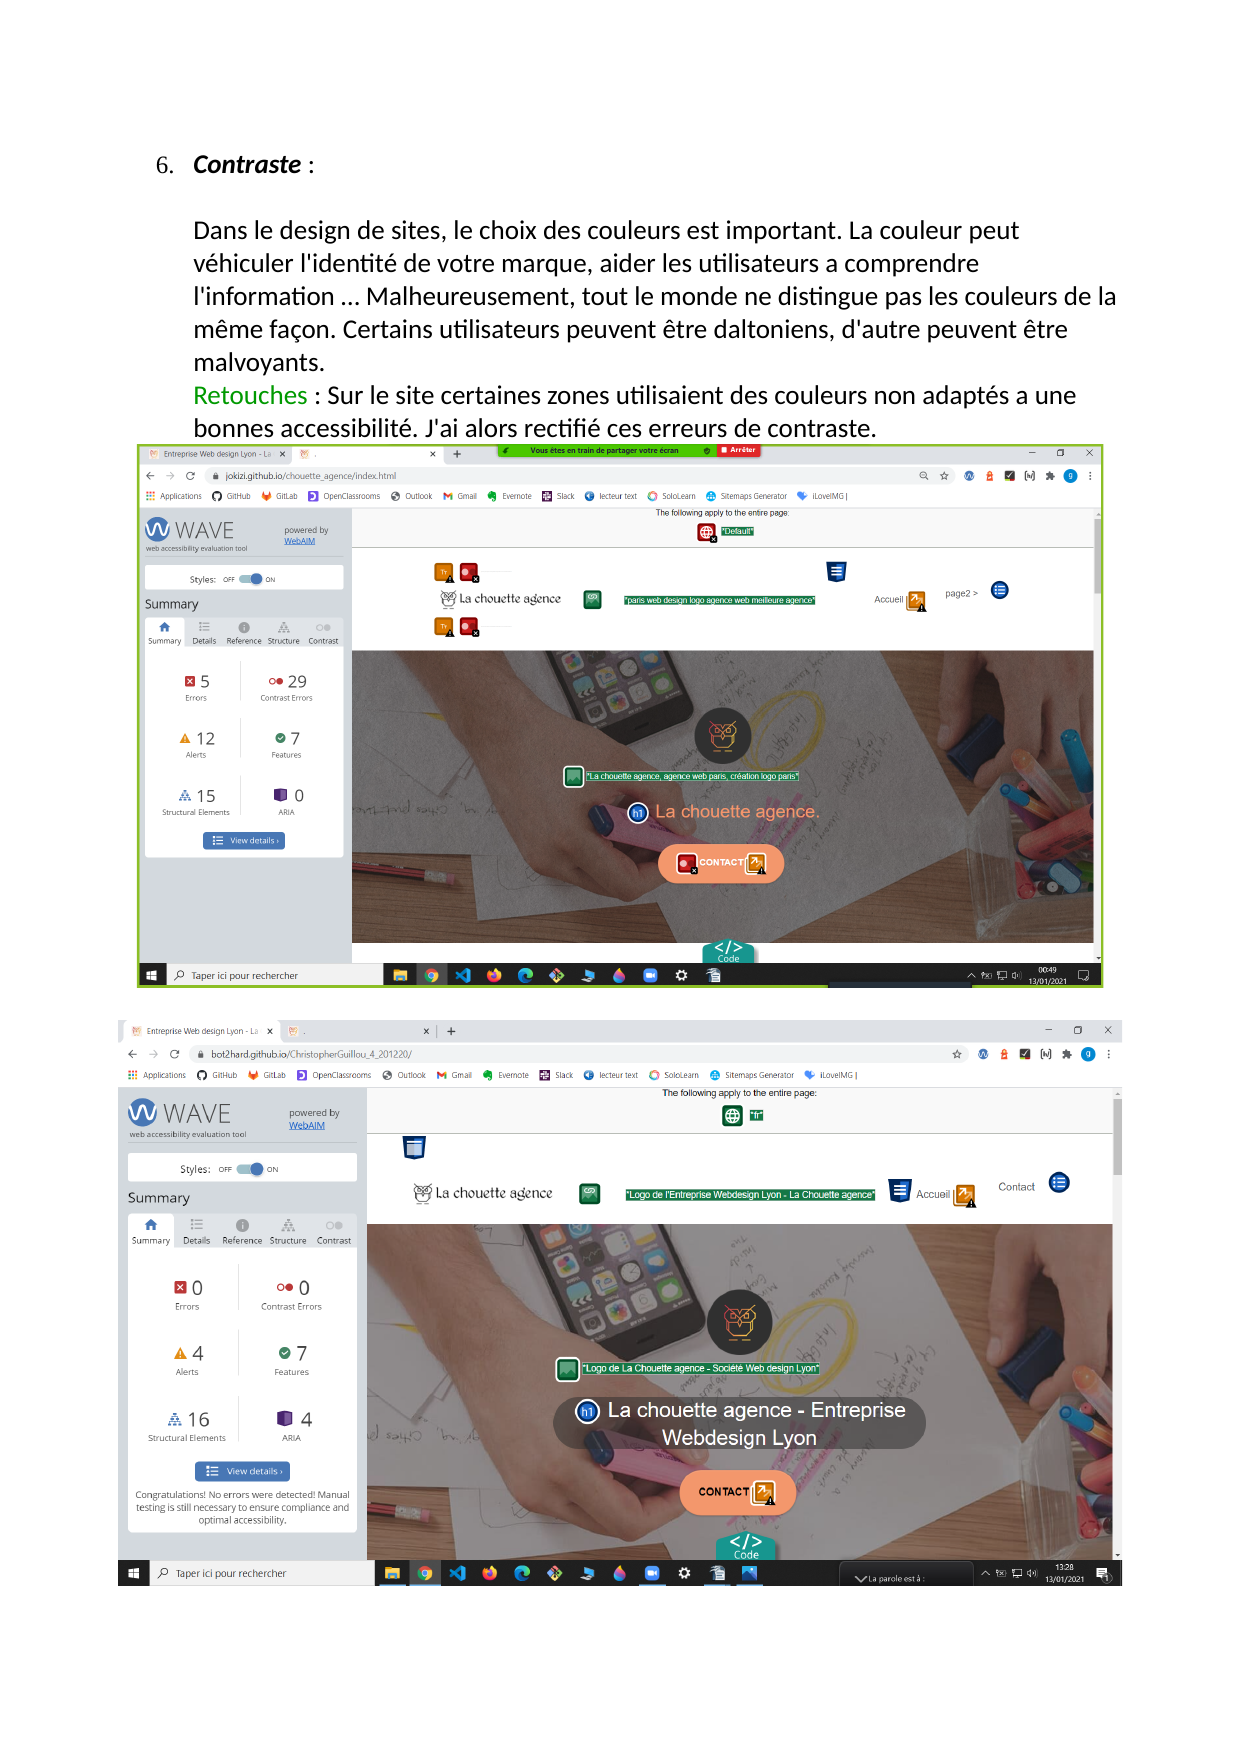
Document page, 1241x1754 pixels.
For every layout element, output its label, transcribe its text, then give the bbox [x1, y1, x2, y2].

list Contraste : [156, 147, 1122, 180]
picture [118, 1020, 1123, 1586]
list Retouches : Sur le site certaines zones utilisaient des couleurs non adaptés a une bonnes accessibilité. J'ai alors rectifié ces erreurs de contraste. [156, 378, 1122, 444]
picture [136, 444, 1104, 988]
list Dans le design de sites, le choix des couleurs est important. La couleur peut véhiculer l'identité de votre marque, aider les utilisateurs a comprendre l'information … Malheureusement, tout le monde ne distingue pas les couleurs de la même façon. Certains utilisateurs peuvent être daltoniens, d'autre peuvent être malvoyants. [156, 213, 1122, 378]
